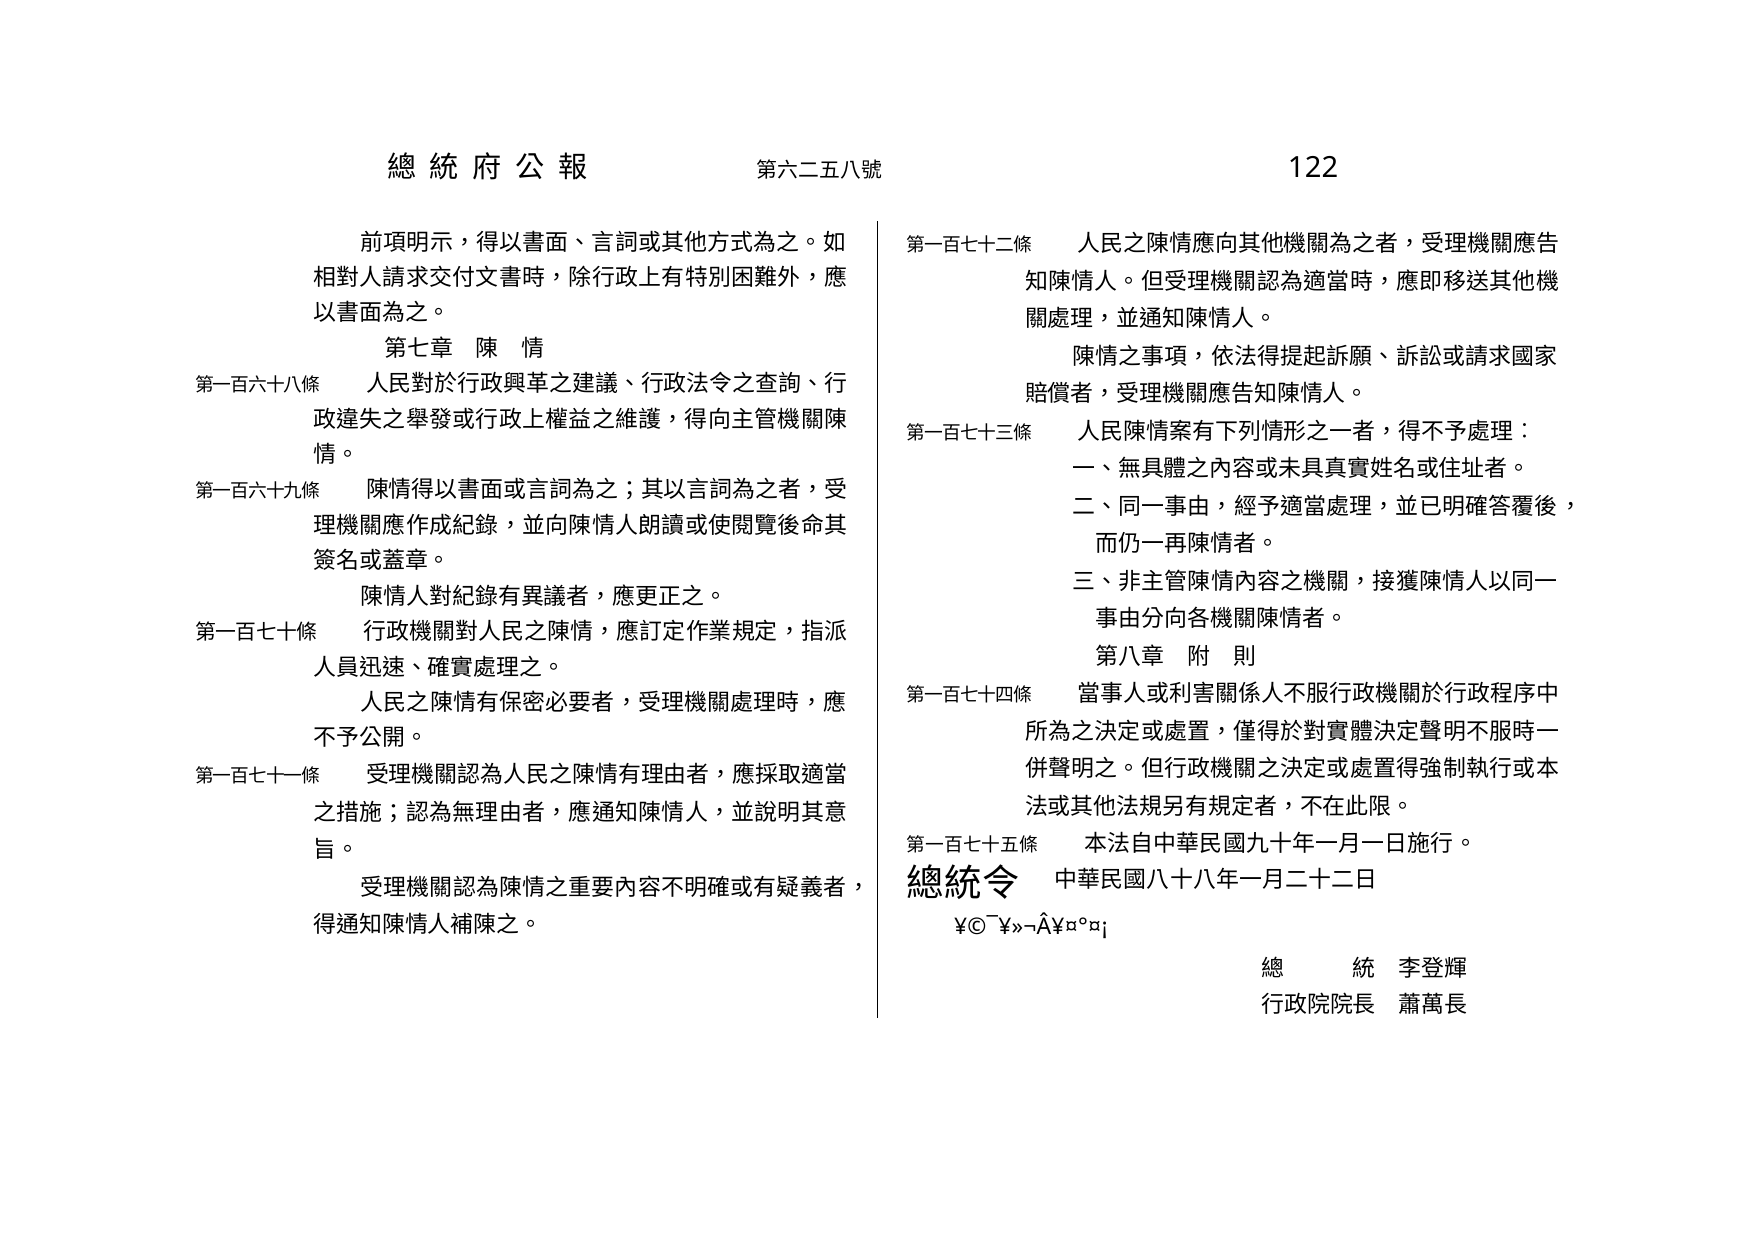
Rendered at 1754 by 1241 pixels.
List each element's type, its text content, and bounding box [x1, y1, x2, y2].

text 第一百六十九條 陳情得以書面或言詞為之；其以言詞為之者，受理機關應作成紀錄，並向陳情人朗讀或使閱覽後命其簽名或蓋章。 [195, 469, 847, 576]
text 第七章 陳 情 [195, 328, 847, 363]
text 受理機關認為陳情之重要內容不明確或有疑義者，得通知陳情人補陳之。 [313, 865, 847, 940]
text 第一百七十五條 本法自中華民國九十年一月一日施行。 [907, 822, 1559, 859]
text 第一百七十條 行政機關對人民之陳情，應訂定作業規定，指派人員迅速、確實處理之。 [195, 611, 847, 682]
text 一、無具體之內容或未具真實姓名或住址者。 [1072, 447, 1559, 484]
text 第八章 附 則 [907, 634, 1559, 672]
text 三、非主管陳情內容之機關，接獲陳情人以同一事由分向各機關陳情者。 [1072, 559, 1559, 634]
text 陳情之事項，依法得提起訴願、訴訟或請求國家賠償者，受理機關應告知陳情人。 [1025, 334, 1559, 409]
text 第一百七十二條 人民之陳情應向其他機關為之者，受理機關應告知陳情人。但受理機關認為適當時，應即移送其他機關處理，並通知陳情人。 [907, 222, 1559, 334]
text 前項明示，得以書面、言詞或其他方式為之。如相對人請求交付文書時，除行政上有特別困難外，應以書面為之。 [313, 222, 847, 328]
text 陳情人對紀錄有異議者，應更正之。 [313, 576, 847, 611]
text 總 統 李登輝 [907, 955, 1559, 982]
text 第一百七十三條 人民陳情案有下列情形之一者，得不予處理︰ [907, 409, 1559, 447]
table_header 中華民國八十八年一月二十二日 [1051, 859, 1564, 903]
text ¥©¯¥»¬Â¥¤°¤­¡ [907, 903, 1559, 942]
text 行政院院長 蕭萬長 [907, 990, 1559, 1017]
text 人民之陳情有保密必要者，受理機關處理時，應不予公開。 [313, 682, 847, 753]
text 第一百六十八條 人民對於行政興革之建議、行政法令之查詢、行政違失之舉發或行政上權益之維護，得向主管機關陳情。 [195, 363, 847, 469]
text 第一百七十一條 受理機關認為人民之陳情有理由者，應採取適當之措施；認為無理由者，應通知陳情人，並說明其意旨。 [195, 753, 847, 865]
text 二、同一事由，經予適當處理，並已明確答覆後，而仍一再陳情者。 [1072, 484, 1559, 559]
text 第一百七十四條 當事人或利害關係人不服行政機關於行政程序中所為之決定或處置，僅得於對實體決定聲明不服時一併聲明之。但行政機關之決定或處置得強制執行或本法或其他法規另有規定者，不在此限。 [907, 672, 1559, 822]
table_header 總統令 [904, 859, 1051, 903]
